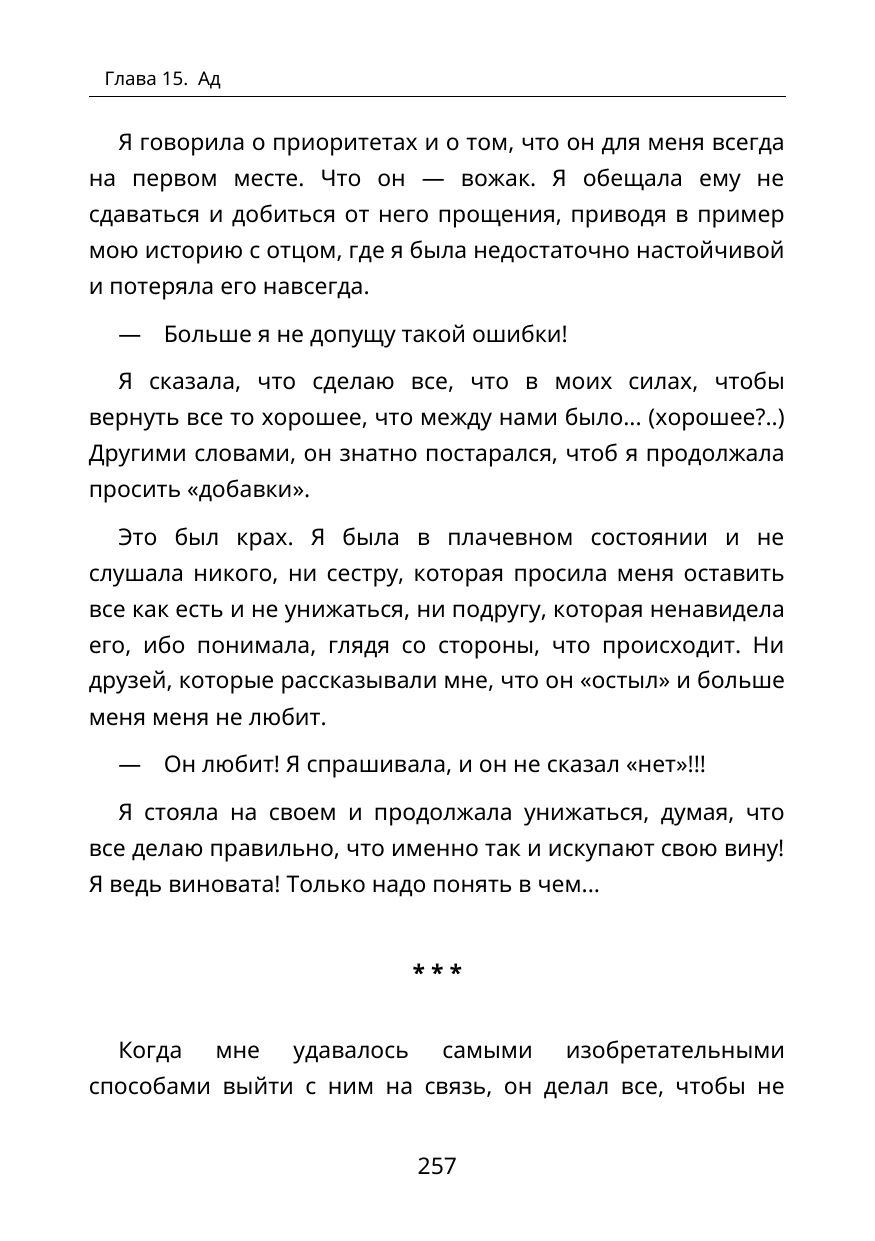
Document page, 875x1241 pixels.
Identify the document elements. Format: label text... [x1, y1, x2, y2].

text Когда мне удавалось самыми изобретательными способами выйти с ним на связь, он делал все, чтобы не [88, 1034, 786, 1101]
text Я говорила о приоритетах и о том, что он для меня всегда на первом месте. Что он — вожак. Я обещала ему не сдаваться и добиться от него прощения, приводя в пример мою историю с отцом, где я была недостаточно настойчивой и потеряла его навсегда. [88, 126, 786, 301]
text Это был крах. Я была в плачевном состоянии и не слушала никого, ни сестру, которая просила меня оставить все как есть и не унижаться, ни подругу, которая ненавидела его, ибо понимала, глядя со стороны, что происходит. Ни друзей, которые рассказывали мне, что он «остыл» и больше меня меня не любит. [88, 521, 786, 732]
subtitle * * * [88, 957, 786, 988]
text Я сказала, что сделаю все, что в моих силах, чтобы вернуть все то хорошее, что между нами было... (хорошее?..) Другими словами, он знатно постарался, чтоб я продолжала просить «добавки». [88, 365, 786, 504]
text Я стояла на своем и продолжала унижаться, думая, что все делаю правильно, что именно так и искупают свою вину! Я ведь виновата! Только надо понять в чем... [88, 796, 786, 899]
list Больше я не допущу такой ошибки! [88, 317, 786, 349]
list Он любит! Я спрашивала, и он не сказал «нет»!!! [88, 748, 786, 779]
